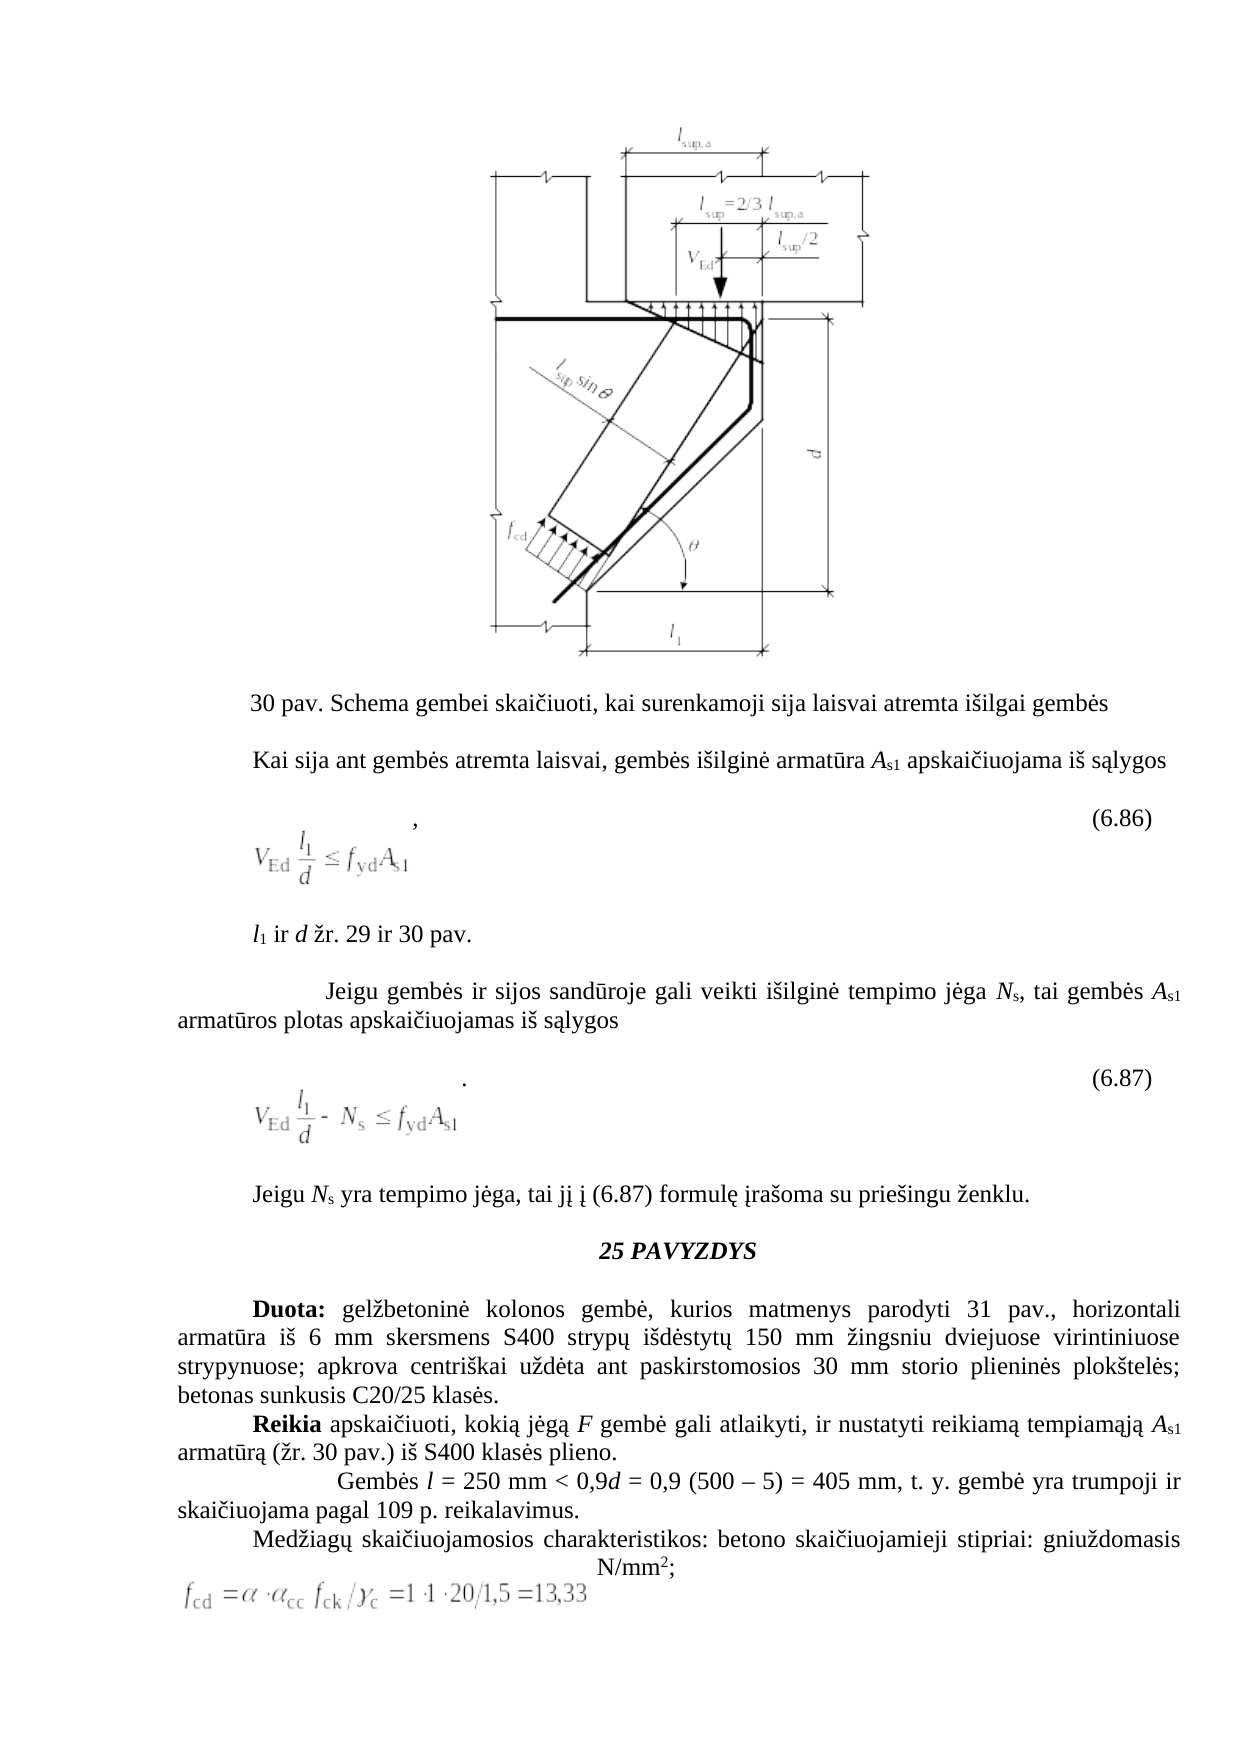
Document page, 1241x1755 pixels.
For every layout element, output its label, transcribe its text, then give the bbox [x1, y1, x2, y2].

text Kai sija ant gembės atremta laisvai, gembės išilginė armatūra As1 apskaičiuojama iš sąlygos [177, 745, 1181, 774]
text Medžiagų skaičiuojamosios charakteristikos: betono skaičiuojamieji stipriai: gniuždomasis N/mm2; [177, 1524, 1181, 1615]
text 25 pavyzdys [177, 1236, 1181, 1265]
text l1 ir d žr. 29 ir 30 pav. [177, 919, 1181, 948]
text Gembės l = 250 mm < 0,9d = 0,9 (500 – 5) = 405 mm, t. y. gembė yra trumpoji ir skaičiuojama pagal 109 p. reikalavimus. [177, 1466, 1181, 1524]
text 30 pav. Schema gembei skaičiuoti, kai surenkamoji sija laisvai atremta išilgai gembės [177, 688, 1181, 717]
text Jeigu gembės ir sijos sandūroje gali veikti išilginė tempimo jėga Ns, tai gembės As1 armatūros plotas apskaičiuojamas iš sąlygos [177, 976, 1181, 1034]
text . (6.87) [177, 1063, 1181, 1150]
text , (6.86) [177, 803, 1181, 890]
text Duota: gelžbetoninė kolonos gembė, kurios matmenys parodyti 31 pav., horizontali armatūra iš 6 mm skersmens S400 strypų išdėstytų 150 mm žingsniu dviejuose virintiniuose strypynuose; apkrova centriškai uždėta ant paskirstomosios 30 mm storio plieninės plokštelės; betonas sunkusis C20/25 klasės. [177, 1294, 1181, 1409]
text Reikia apskaičiuoti, kokią jėgą F gembė gali atlaikyti, ir nustatyti reikiamą tempiamąją As1 armatūrą (žr. 30 pav.) iš S400 klasės plieno. [177, 1409, 1181, 1466]
text Jeigu Ns yra tempimo jėga, tai jį į (6.87) formulę įrašoma su priešingu ženklu. [177, 1179, 1181, 1207]
